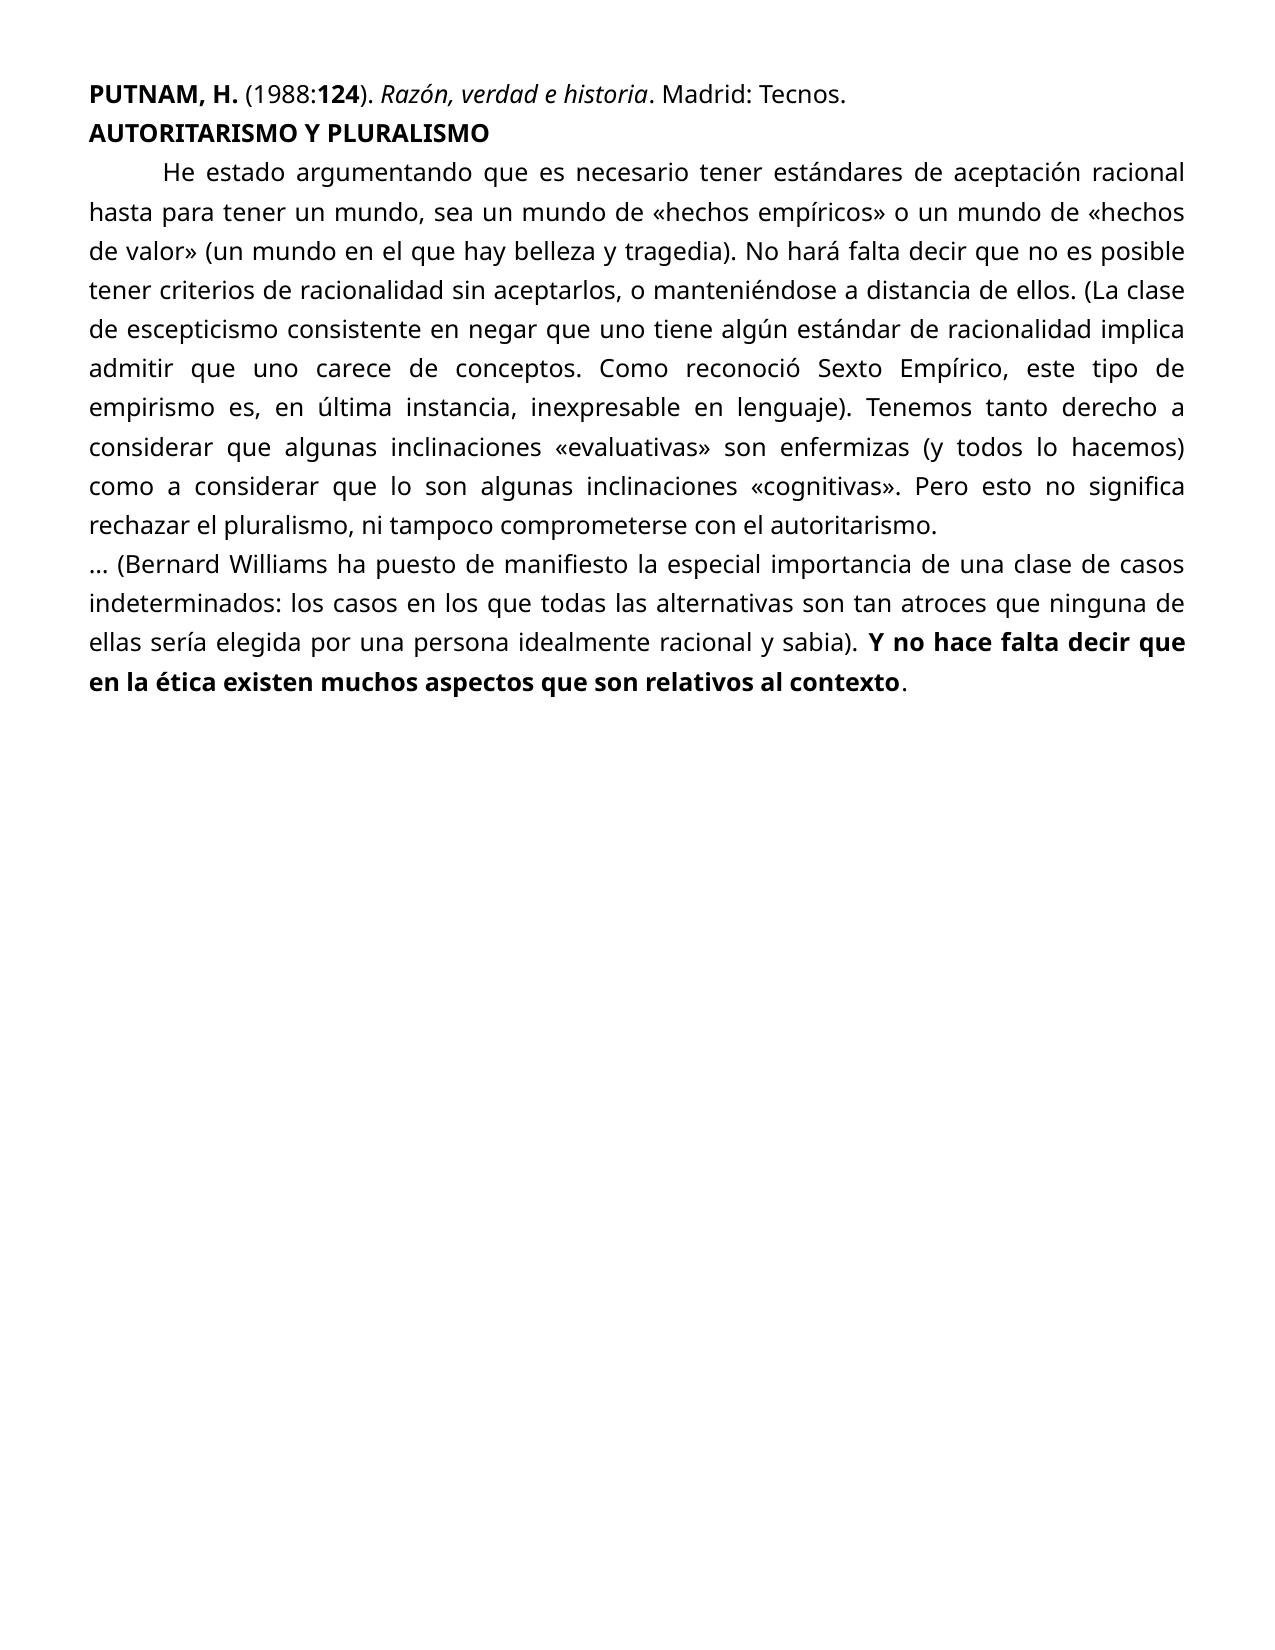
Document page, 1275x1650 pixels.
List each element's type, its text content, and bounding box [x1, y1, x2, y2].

text … (Bernard Williams ha puesto de manifiesto la especial importancia de una clase de casos indeterminados: los casos en los que todas las alternativas son tan atroces que ninguna de ellas sería elegida por una persona idealmente racional y sabia). Y no hace falta decir que en la ética existen muchos aspectos que son relativos al contexto. [88, 547, 1186, 698]
text PUTNAM, H. (1988:124). Razón, verdad e historia. Madrid: Tecnos. [88, 77, 1186, 111]
text AUTORITARISMO Y PLURALISMO [88, 116, 1186, 150]
text He estado argumentando que es necesario tener estándares de aceptación racional hasta para tener un mundo, sea un mundo de «hechos empíricos» o un mundo de «hechos de valor» (un mundo en el que hay belleza y tragedia). No hará falta decir que no es posible tener criterios de racionalidad sin aceptarlos, o manteniéndose a distancia de ellos. (La clase de escepticismo consistente en negar que uno tiene algún estándar de racionalidad implica admitir que uno carece de conceptos. Como reconoció Sexto Empírico, este tipo de empirismo es, en última instancia, inexpresable en lenguaje). Tenemos tanto derecho a considerar que algunas inclinaciones «evaluativas» son enfermizas (y todos lo hacemos) como a considerar que lo son algunas inclinaciones «cognitivas». Pero esto no significa rechazar el pluralismo, ni tampoco comprometerse con el autoritarismo. [88, 155, 1186, 542]
